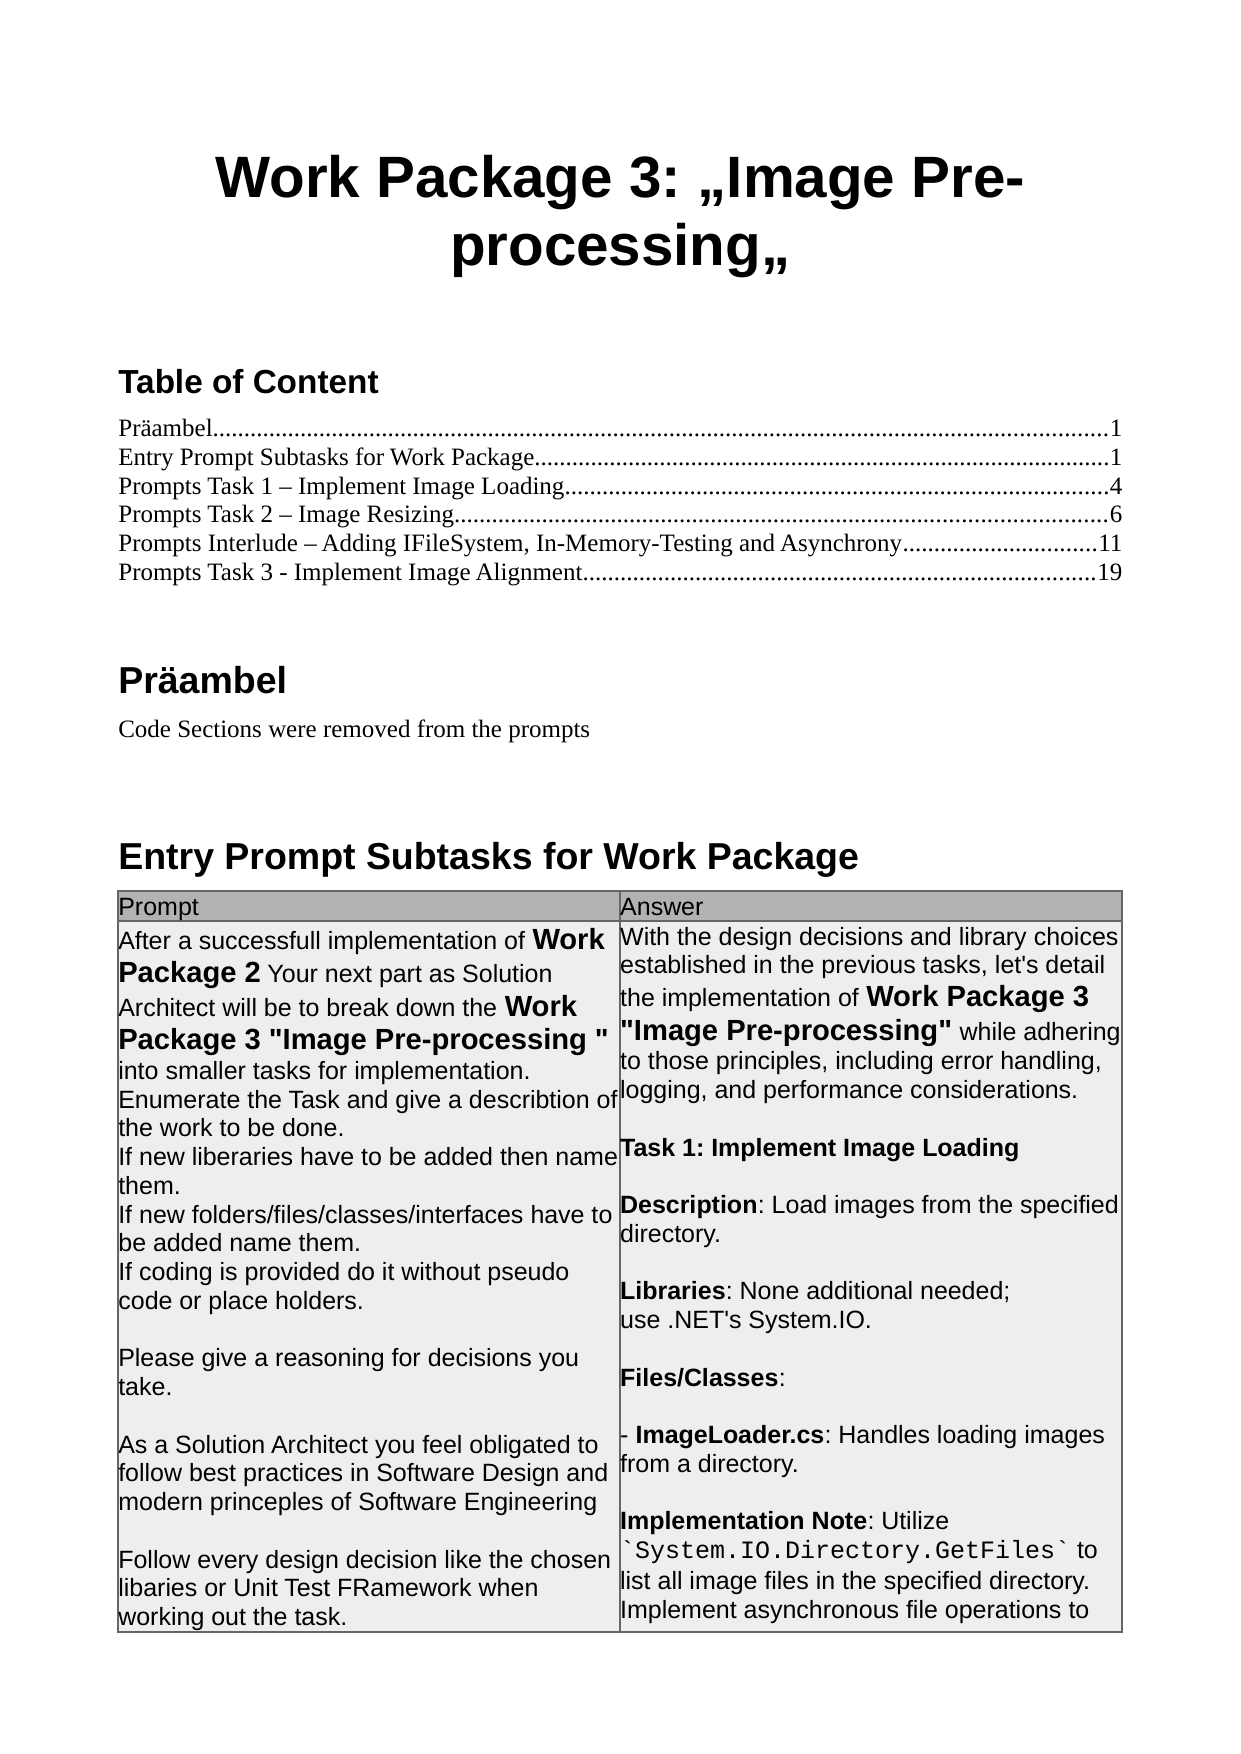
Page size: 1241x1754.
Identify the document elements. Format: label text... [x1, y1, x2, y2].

text Prompts Task 1 – Implement Image Loading 4 [118, 471, 1122, 499]
text Prompts Interlude – Adding IFileSystem, In-Memory-Testing and Asynchrony 11 [118, 528, 1122, 557]
subtitle Table of Content [118, 362, 1122, 401]
table_cell After a successfull implementation of Work Package 2 Your next part as Solution Architect will be to break down the Work Package 3 "Image Pre-processing " into smaller tasks for implementation. Enumerate the Task and give a describtion of the work to be done. If new liberaries have to be added then name them. If new folders/files/classes/interfaces have to be added name them. If coding is provided do it without pseudo code or place holders. Please give a reasoning for decisions you take. As a Solution Architect you feel obligated to follow best practices in Software Design and modern princeples of Software Engineering Follow every design decision like the chosen libaries or Unit Test FRamework when working out the task. [119, 922, 619, 1631]
subtitle Entry Prompt Subtasks for Work Package [118, 834, 1122, 877]
text Prompts Task 3 - Implement Image Alignment 19 [118, 557, 1122, 586]
text Entry Prompt Subtasks for Work Package 1 [118, 442, 1122, 471]
text Prompts Task 2 – Image Resizing 6 [118, 499, 1122, 528]
text Präambel 1 [118, 413, 1122, 442]
text Code Sections were removed from the prompts [118, 714, 1122, 743]
table_header Prompt [119, 892, 619, 920]
subtitle Präambel [118, 658, 1122, 702]
title Work Package 3: „Image Pre-processing„ [118, 143, 1122, 277]
table_header Answer [621, 892, 1121, 920]
table_cell With the design decisions and library choices established in the previous tasks, let's detail the implementation of Work Package 3 "Image Pre-processing" while adhering to those principles, including error handling, logging, and performance considerations. Task 1: Implement Image Loading Description: Load images from the specified directory. Libraries: None additional needed; use .NET's System.IO. Files/Classes: - ImageLoader.cs: Handles loading images from a directory. Implementation Note: Utilize `System.IO.Directory.GetFiles` to list all image files in the specified directory. Implement asynchronous file operations to [621, 922, 1121, 1631]
